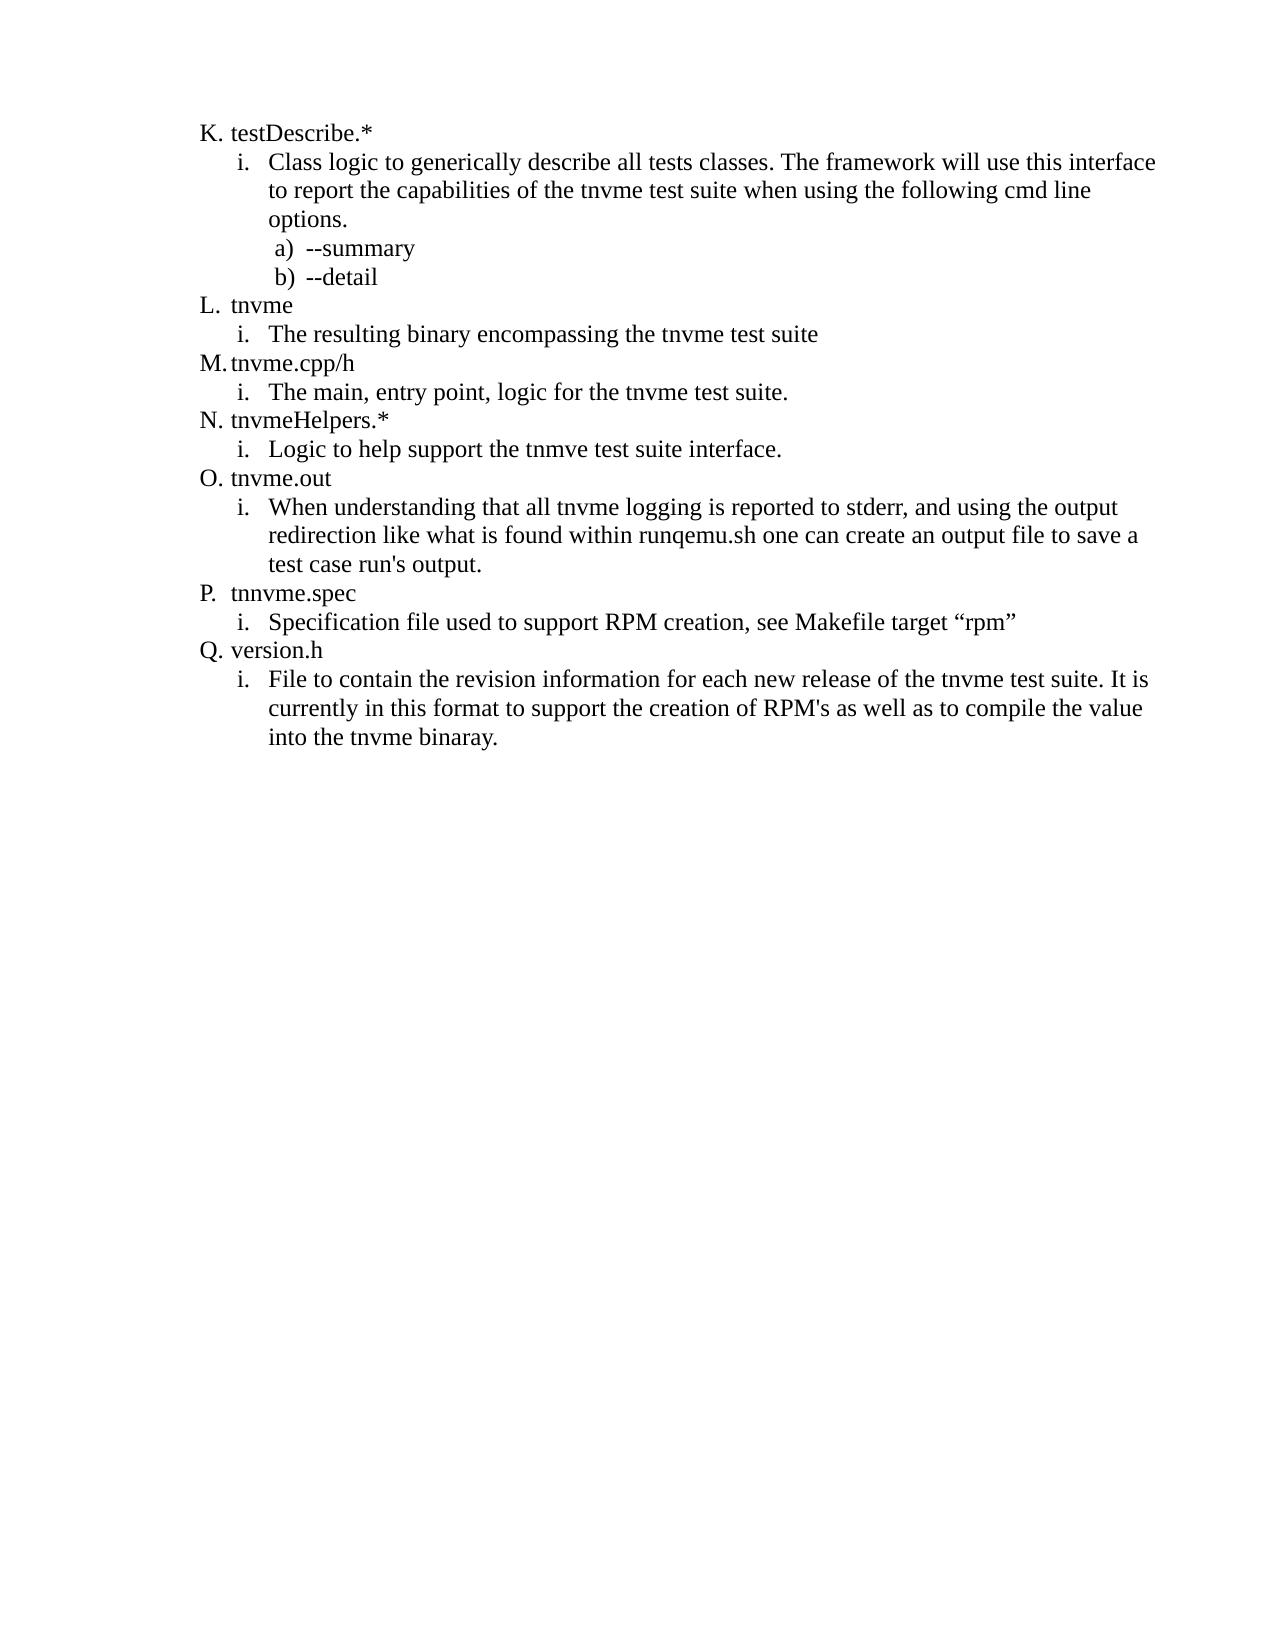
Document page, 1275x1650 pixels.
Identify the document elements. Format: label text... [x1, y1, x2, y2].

list When understanding that all tnvme logging is reported to stderr, and using the output redirection like what is found within runqemu.sh one can create an output file to save a test case run's output. [231, 492, 1157, 578]
list tnvme.cpp/h [193, 348, 1157, 377]
list tnnvme.spec [193, 578, 1157, 607]
list --summary [268, 233, 1157, 262]
list tnvmeHelpers.* [193, 406, 1157, 434]
list testDescribe.* [193, 118, 1157, 147]
list The resulting binary encompassing the tnvme test suite [231, 319, 1157, 348]
list The main, entry point, logic for the tnvme test suite. [231, 377, 1157, 406]
list Class logic to generically describe all tests classes. The framework will use this interface to report the capabilities of the tnvme test suite when using the following cmd line options. [231, 147, 1157, 233]
list tnvme [193, 291, 1157, 319]
list File to contain the revision information for each new release of the tnvme test suite. It is currently in this format to support the creation of RPM's as well as to compile the value into the tnvme binaray. [231, 664, 1157, 751]
list Specification file used to support RPM creation, see Makefile target “rpm” [231, 607, 1157, 636]
list version.h [193, 636, 1157, 664]
list Logic to help support the tnmve test suite interface. [231, 434, 1157, 463]
list tnvme.out [193, 463, 1157, 492]
list --detail [268, 262, 1157, 291]
